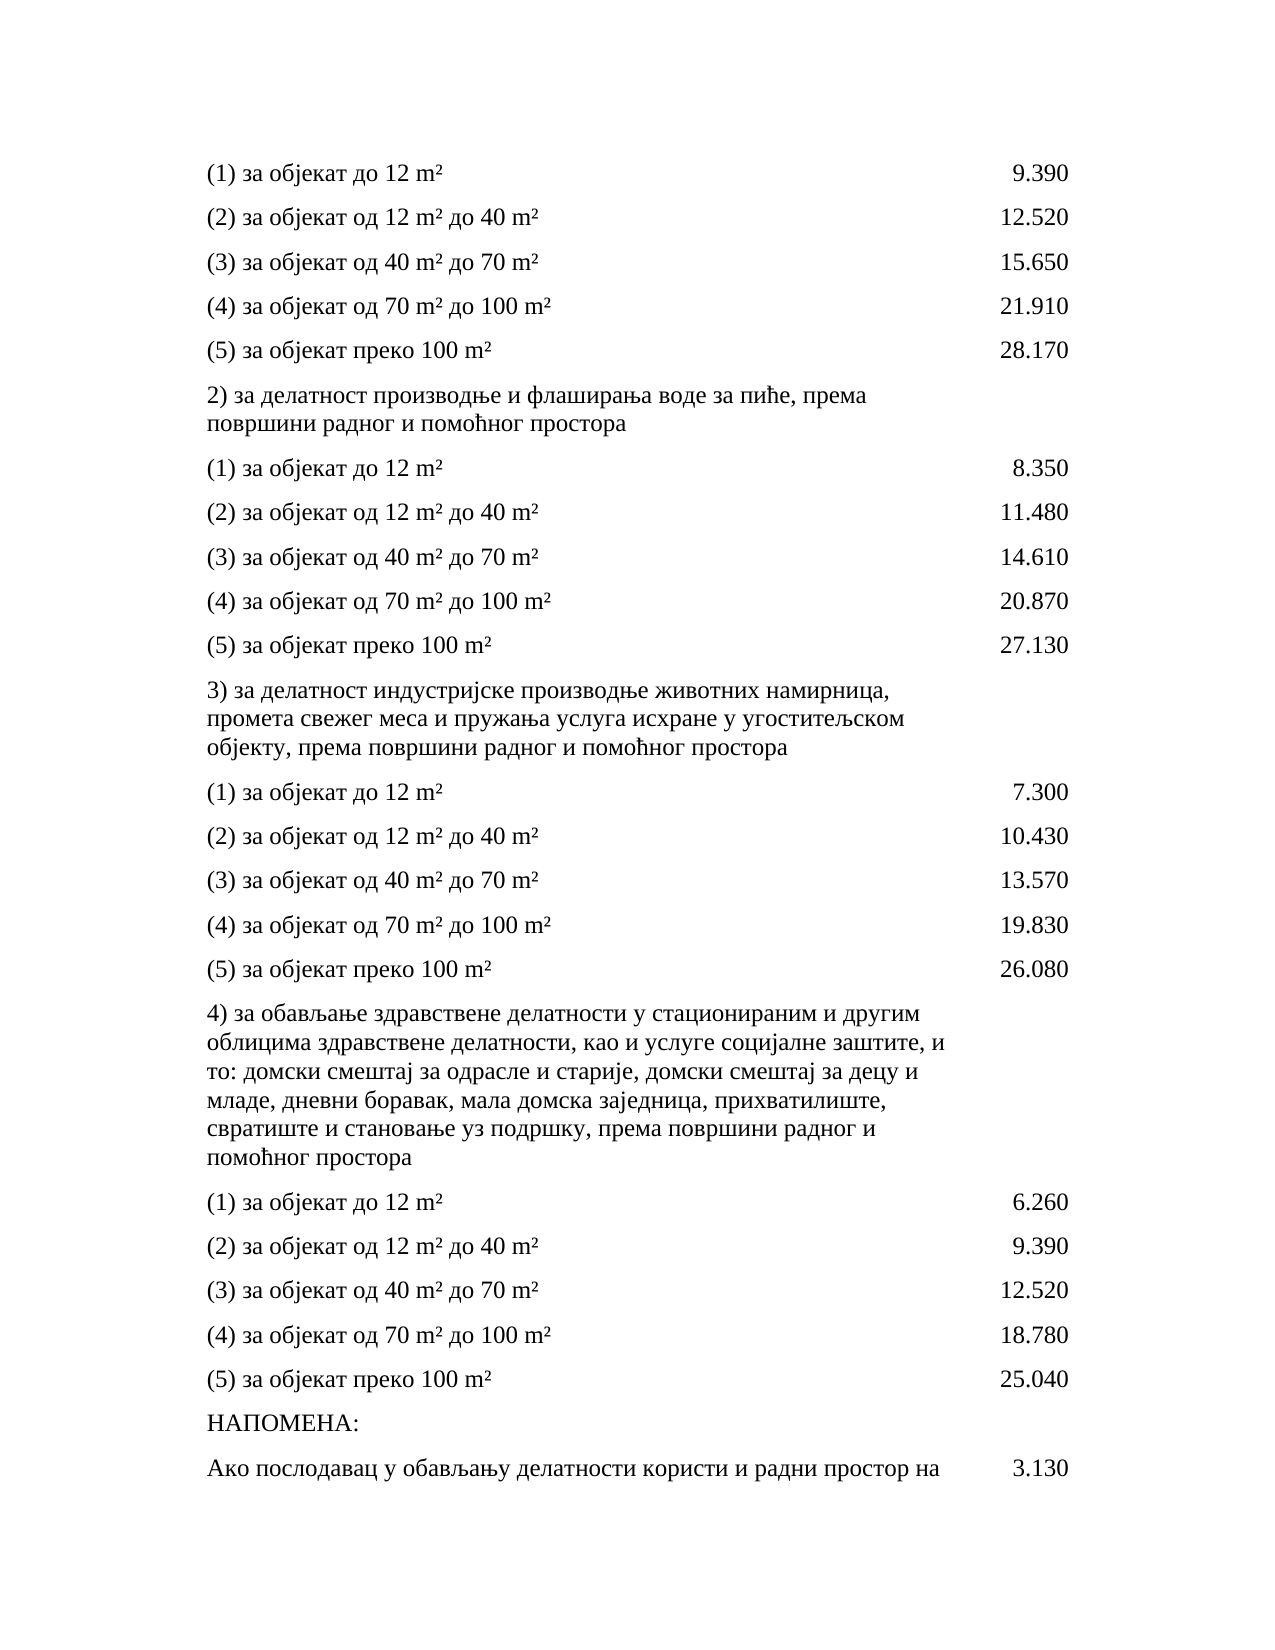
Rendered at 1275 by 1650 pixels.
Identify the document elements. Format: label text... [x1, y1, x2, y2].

table_cell 9.390 [979, 1223, 1076, 1267]
table_cell 4) за обављање здравствене делатности у стационираним и другим облицима здравствене делатности, као и услуге социјалне заштите, и то: домски смештај за одрасле и старије, домски смештај за децу и младе, дневни боравак, мала домска заједница, прихватилиште, свратиште и становање уз подршку, према површини радног и помоћног простора [199, 991, 979, 1179]
table_cell (4) за објекат од 70 m² до 100 m² [199, 1312, 979, 1356]
table_cell (3) за објекат од 40 m² до 70 m² [199, 534, 979, 578]
table_cell (5) за објекат преко 100 m² [199, 623, 979, 667]
table_cell [979, 372, 1076, 445]
table_cell (3) за објекат од 40 m² до 70 m² [199, 239, 979, 283]
table_cell 12.520 [979, 1268, 1076, 1312]
table_cell 6.260 [979, 1179, 1076, 1223]
table_cell (1) за објекат до 12 m² [199, 1179, 979, 1223]
table_cell Ако послодавац у обављању делатности користи и радни простор на [199, 1445, 979, 1489]
table_cell 13.570 [979, 858, 1076, 902]
table_cell 20.870 [979, 578, 1076, 622]
table_cell (4) за објекат од 70 m² до 100 m² [199, 578, 979, 622]
table_cell 7.300 [979, 769, 1076, 813]
table_cell 2) за делатност производње и флаширања воде за пиће, према површини радног и помоћног простора [199, 372, 979, 445]
table_cell (3) за објекат од 40 m² до 70 m² [199, 858, 979, 902]
table_cell [979, 667, 1076, 769]
table_cell 15.650 [979, 239, 1076, 283]
table_cell 18.780 [979, 1312, 1076, 1356]
table_cell 21.910 [979, 283, 1076, 327]
table_cell (1) за објекат до 12 m² [199, 150, 979, 194]
table_cell 28.170 [979, 328, 1076, 372]
table_cell (5) за објекат преко 100 m² [199, 328, 979, 372]
table_cell (4) за објекат од 70 m² до 100 m² [199, 902, 979, 946]
table_cell [979, 1401, 1076, 1445]
table_cell [979, 991, 1076, 1179]
table_cell (5) за објекат преко 100 m² [199, 1356, 979, 1401]
table_cell 14.610 [979, 534, 1076, 578]
table_cell (5) за објекат преко 100 m² [199, 946, 979, 991]
table_cell (1) за објекат до 12 m² [199, 769, 979, 813]
table_cell 26.080 [979, 946, 1076, 991]
table_cell 8.350 [979, 445, 1076, 489]
table_cell 10.430 [979, 813, 1076, 857]
table_cell (2) за објекат од 12 m² до 40 m² [199, 1223, 979, 1267]
table_cell 25.040 [979, 1356, 1076, 1401]
table_cell (2) за објекат од 12 m² до 40 m² [199, 489, 979, 534]
table_cell 19.830 [979, 902, 1076, 946]
table_cell 9.390 [979, 150, 1076, 194]
table_cell (2) за објекат од 12 m² до 40 m² [199, 194, 979, 239]
table_cell 3.130 [979, 1445, 1076, 1489]
table_cell (3) за објекат од 40 m² до 70 m² [199, 1268, 979, 1312]
table_cell 3) за делатност индустријске производње животних намирница, промета свежег меса и пружања услуга исхране у угоститељском објекту, према површини радног и помоћног простора [199, 667, 979, 769]
table_cell (2) за објекат од 12 m² до 40 m² [199, 813, 979, 857]
table_cell (4) за објекат од 70 m² до 100 m² [199, 283, 979, 327]
table_cell 27.130 [979, 623, 1076, 667]
table_cell (1) за објекат до 12 m² [199, 445, 979, 489]
table_cell 12.520 [979, 194, 1076, 239]
table_cell 11.480 [979, 489, 1076, 534]
table_cell НАПОМЕНА: [199, 1401, 979, 1445]
